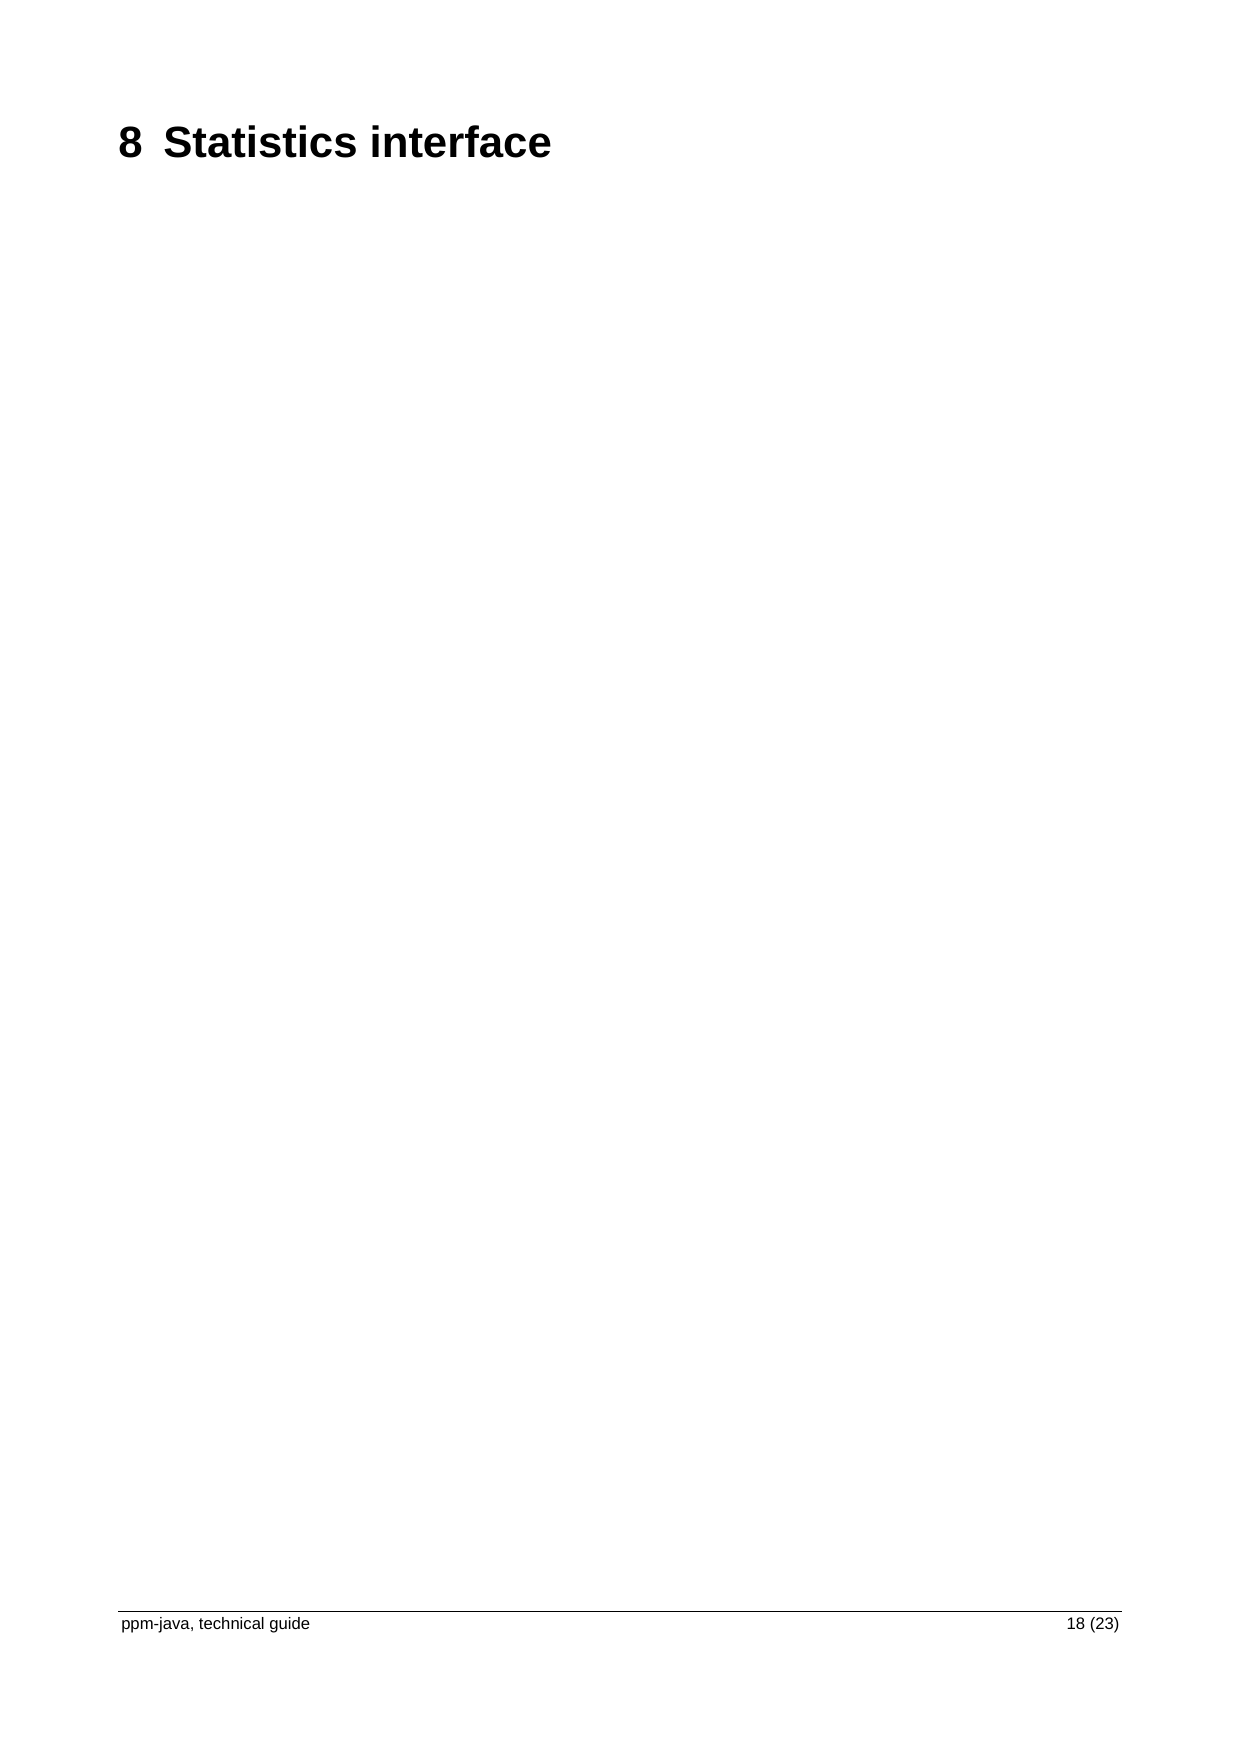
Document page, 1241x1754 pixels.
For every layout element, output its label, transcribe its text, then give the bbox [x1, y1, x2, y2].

subtitle Statistics interface [118, 118, 1122, 167]
